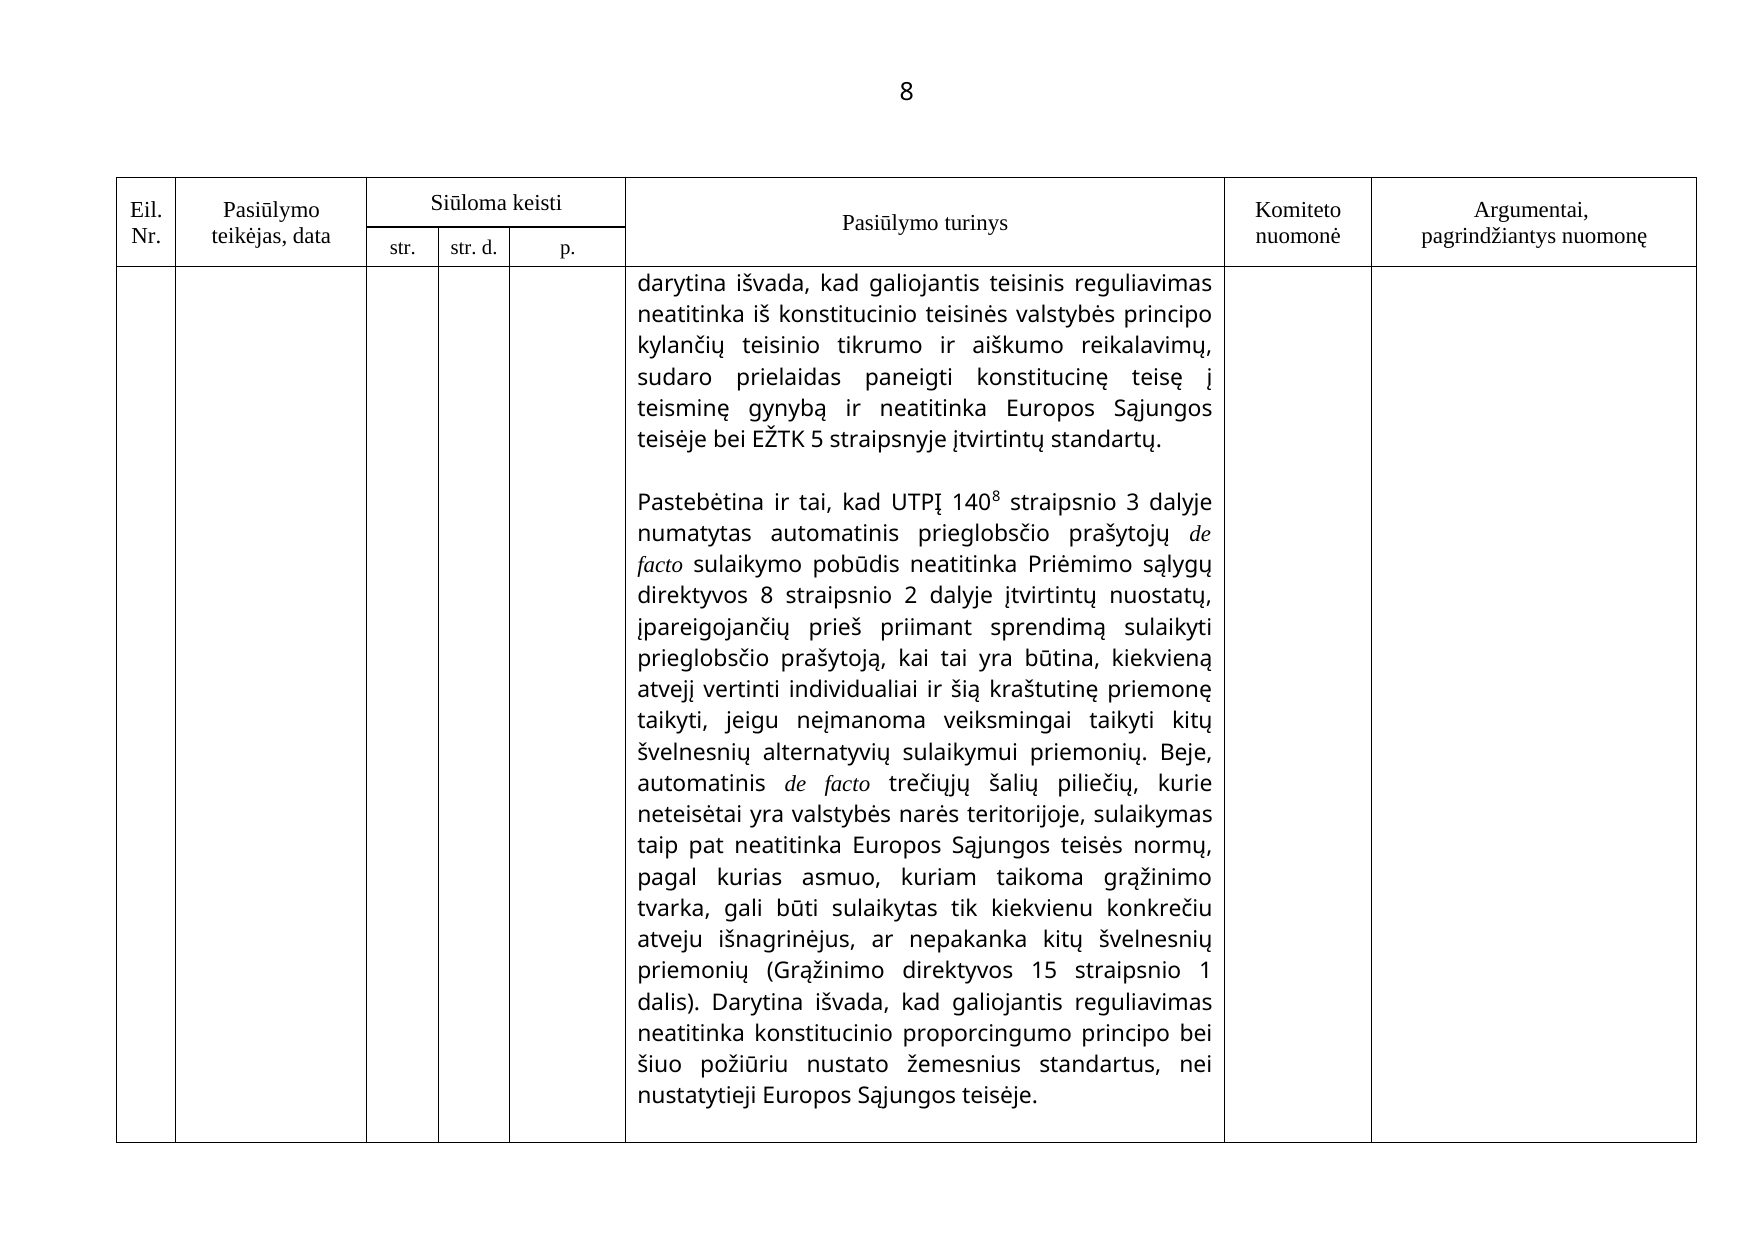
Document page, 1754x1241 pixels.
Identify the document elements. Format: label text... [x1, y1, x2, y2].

table_cell [367, 267, 438, 1142]
table_header Argumentai, pagrindžiantys nuomonę [1372, 178, 1696, 266]
table_cell [1225, 267, 1371, 1142]
table_cell [439, 267, 509, 1142]
table_cell darytina išvada, kad galiojantis teisinis reguliavimas neatitinka iš konstitucinio teisinės valstybės principo kylančių teisinio tikrumo ir aiškumo reikalavimų, sudaro prielaidas paneigti konstitucinę teisę į teisminę gynybą ir neatitinka Europos Sąjungos teisėje bei EŽTK 5 straipsnyje įtvirtintų standartų. Pastebėtina ir tai, kad UTPĮ 1408 straipsnio 3 dalyje numatytas automatinis prieglobsčio prašytojų de facto sulaikymo pobūdis neatitinka Priėmimo sąlygų direktyvos 8 straipsnio 2 dalyje įtvirtintų nuostatų, įpareigojančių prieš priimant sprendimą sulaikyti prieglobsčio prašytoją, kai tai yra būtina, kiekvieną atvejį vertinti individualiai ir šią kraštutinę priemonę taikyti, jeigu neįmanoma veiksmingai taikyti kitų švelnesnių alternatyvių sulaikymui priemonių. Beje, automatinis de facto trečiųjų šalių piliečių, kurie neteisėtai yra valstybės narės teritorijoje, sulaikymas taip pat neatitinka Europos Sąjungos teisės normų, pagal kurias asmuo, kuriam taikoma grąžinimo tvarka, gali būti sulaikytas tik kiekvienu konkrečiu atveju išnagrinėjus, ar nepakanka kitų švelnesnių priemonių (Grąžinimo direktyvos 15 straipsnio 1 dalis). Darytina išvada, kad galiojantis reguliavimas neatitinka konstitucinio proporcingumo principo bei šiuo požiūriu nustato žemesnius standartus, nei nustatytieji Europos Sąjungos teisėje. [626, 267, 1224, 1142]
table_cell str. [367, 228, 438, 266]
table_cell [176, 267, 366, 1142]
table_header Pasiūlymo turinys [626, 178, 1224, 266]
table_header Siūloma keisti [367, 178, 625, 226]
table_cell str. d. [439, 228, 509, 266]
table_header Eil. Nr. [117, 178, 175, 266]
table_cell [510, 267, 625, 1142]
table_cell p. [510, 228, 625, 266]
table_cell [1372, 267, 1696, 1142]
table_header Komiteto nuomonė [1225, 178, 1371, 266]
table_cell [117, 267, 175, 1142]
table_header Pasiūlymo teikėjas, data [176, 178, 366, 266]
